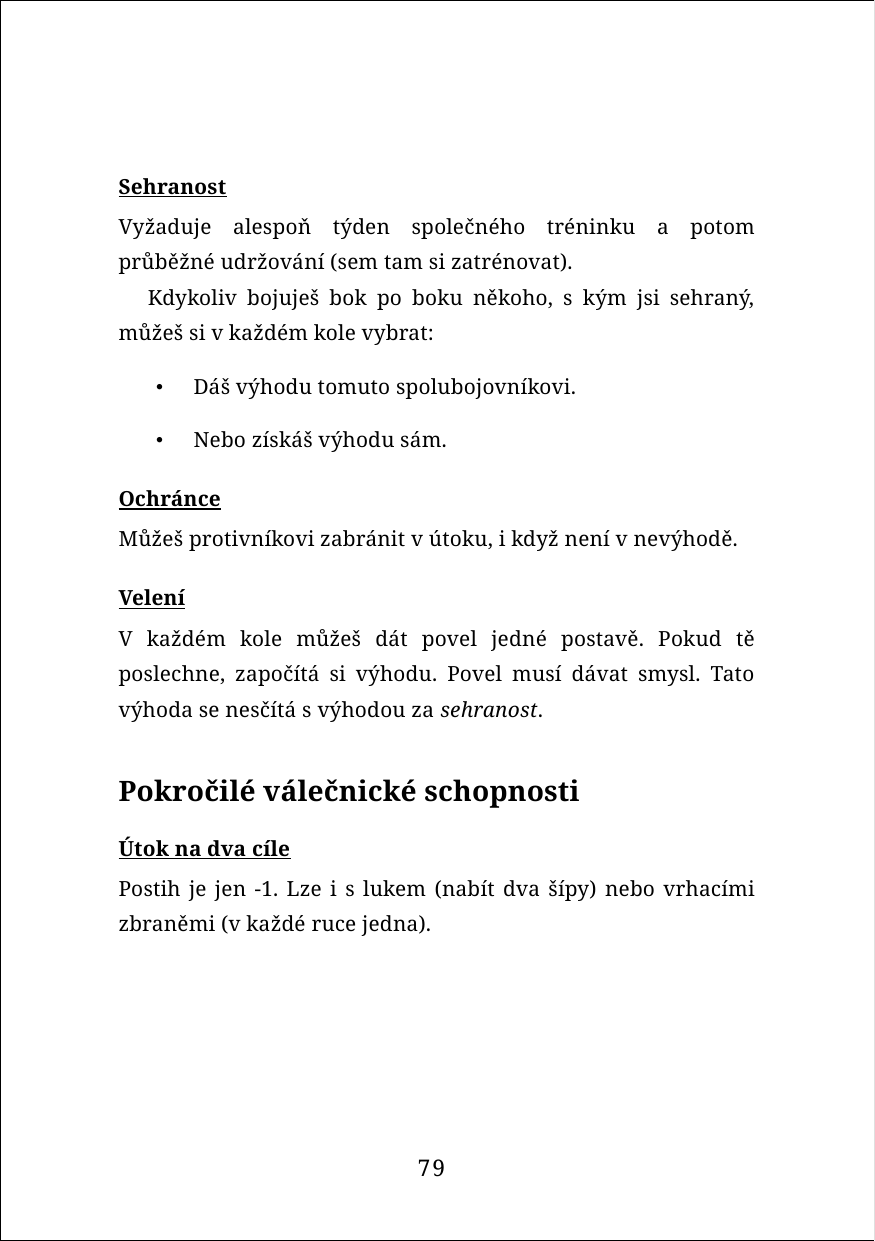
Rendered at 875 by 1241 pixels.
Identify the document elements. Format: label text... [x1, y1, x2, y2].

list Dáš výhodu tomuto spolubojovníkovi. [156, 372, 756, 400]
text Vyžaduje alespoň týden společného tréninku a potom průběžné udržování (sem tam si zatrénovat). Kdykoliv bojuješ bok po boku někoho, s kým jsi sehraný, můžeš si v každém kole vybrat: [118, 212, 756, 347]
subtitle Ochránce [118, 484, 756, 513]
subtitle Útok na dva cíle [118, 834, 756, 862]
text V každém kole můžeš dát povel jedné postavě. Pokud tě poslechne, započítá si výhodu. Povel musí dávat smysl. Tato výhoda se nesčítá s výhodou za sehranost. [118, 624, 756, 723]
list Nebo získáš výhodu sám. [156, 425, 756, 453]
text Postih je jen -1. Lze i s lukem (nabít dva šípy) nebo vrhacími zbraněmi (v každé ruce jedna). [118, 874, 756, 938]
subtitle Pokročilé válečnické schopnosti [118, 772, 756, 810]
text Můžeš protivníkovi zabránit v útoku, i když není v nevýhodě. [118, 524, 756, 553]
subtitle Velení [118, 583, 756, 612]
subtitle Sehranost [118, 172, 756, 200]
